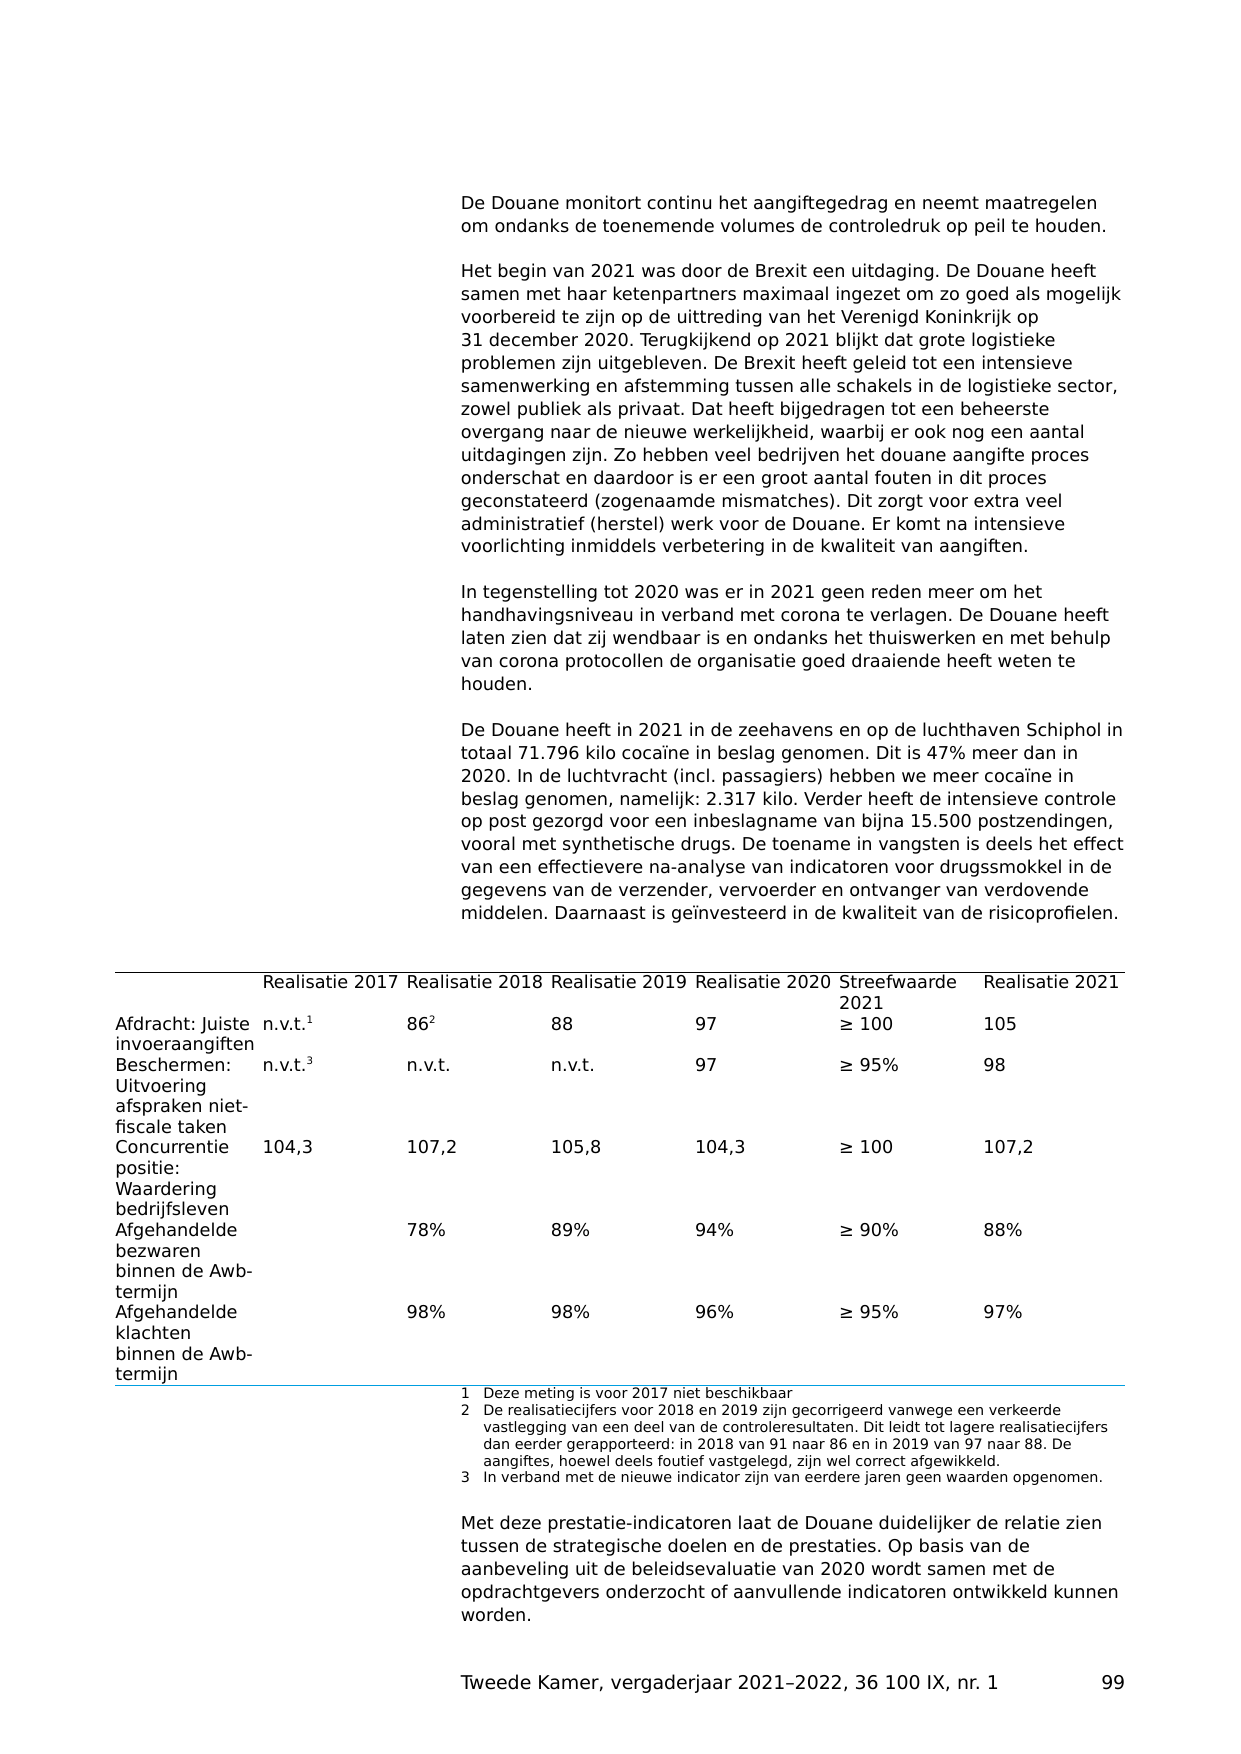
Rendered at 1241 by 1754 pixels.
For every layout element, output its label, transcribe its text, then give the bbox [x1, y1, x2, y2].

table_cell 107,2 [980, 1138, 1125, 1220]
table_cell Realisatie 2020 [692, 973, 836, 1014]
table_cell [259, 1303, 403, 1385]
table_cell Afdracht: Juiste invoeraangiften [115, 1014, 259, 1055]
list In verband met de nieuwe indicator zijn van eerdere jaren geen waarden opgenomen. [461, 1469, 1125, 1486]
table_cell ≥ 100 [836, 1014, 980, 1055]
table_cell n.v.t. [404, 1055, 548, 1137]
text De Douane monitort continu het aangiftegedrag en neemt maatregelen om ondanks de toenemende volumes de controledruk op peil te houden. [461, 191, 1125, 237]
table_cell 94% [692, 1220, 836, 1302]
table_cell 97 [692, 1014, 836, 1055]
table_cell ≥ 95% [836, 1055, 980, 1137]
table_cell Realisatie 2017 [259, 973, 403, 1014]
table_cell 104,3 [692, 1138, 836, 1220]
table_cell 97 [692, 1055, 836, 1137]
table_cell 97% [980, 1303, 1125, 1385]
table_cell 98% [548, 1303, 692, 1385]
table_cell 105,8 [548, 1138, 692, 1220]
table_cell Realisatie 2018 [404, 973, 548, 1014]
table_cell Afgehandelde klachten binnen de Awb-termijn [115, 1303, 259, 1385]
table_cell Afgehandelde bezwaren binnen de Awb-termijn [115, 1220, 259, 1302]
table_cell 862 [404, 1014, 548, 1055]
table_cell Realisatie 2019 [548, 973, 692, 1014]
list Deze meting is voor 2017 niet beschikbaar [461, 1386, 1125, 1402]
table_cell 107,2 [404, 1138, 548, 1220]
text Met deze prestatie-indicatoren laat de Douane duidelijker de relatie zien tussen de strategische doelen en de prestaties. Op basis van de aanbeveling uit de beleidsevaluatie van 2020 wordt samen met de opdrachtgevers onderzocht of aanvullende indicatoren ontwikkeld kunnen worden. [461, 1511, 1125, 1626]
table_cell 98% [404, 1303, 548, 1385]
table_cell 88 [548, 1014, 692, 1055]
table_cell 89% [548, 1220, 692, 1302]
table_cell Concurrentie positie: Waardering bedrijfsleven [115, 1138, 259, 1220]
table_cell Realisatie 2021 [980, 973, 1125, 1014]
text Het begin van 2021 was door de Brexit een uitdaging. De Douane heeft samen met haar ketenpartners maximaal ingezet om zo goed als mogelijk voorbereid te zijn op de uittreding van het Verenigd Koninkrijk op 31 december 2020. Terugkijkend op 2021 blijkt dat grote logistieke problemen zijn uitgebleven. De Brexit heeft geleid tot een intensieve samenwerking en afstemming tussen alle schakels in de logistieke sector, zowel publiek als privaat. Dat heeft bijgedragen tot een beheerste overgang naar de nieuwe werkelijkheid, waarbij er ook nog een aantal uitdagingen zijn. Zo hebben veel bedrijven het douane aangifte proces onderschat en daardoor is er een groot aantal fouten in dit proces geconstateerd (zogenaamde mismatches). Dit zorgt voor extra veel administratief (herstel) werk voor de Douane. Er komt na intensieve voorlichting inmiddels verbetering in de kwaliteit van aangiften. [461, 259, 1125, 557]
table_cell 98 [980, 1055, 1125, 1137]
table_cell n.v.t.3 [259, 1055, 403, 1137]
table_cell [115, 973, 259, 1014]
text De Douane heeft in 2021 in de zeehavens en op de luchthaven Schiphol in totaal 71.796 kilo cocaïne in beslag genomen. Dit is 47% meer dan in 2020. In de luchtvracht (incl. passagiers) hebben we meer cocaïne in beslag genomen, namelijk: 2.317 kilo. Verder heeft de intensieve controle op post gezorgd voor een inbeslagname van bijna 15.500 postzendingen, vooral met synthetische drugs. De toename in vangsten is deels het effect van een effectievere na-analyse van indicatoren voor drugssmokkel in de gegevens van de verzender, vervoerder en ontvanger van verdovende middelen. Daarnaast is geïnvesteerd in de kwaliteit van de risicoprofielen. [461, 718, 1125, 924]
text In tegenstelling tot 2020 was er in 2021 geen reden meer om het handhavingsniveau in verband met corona te verlagen. De Douane heeft laten zien dat zij wendbaar is en ondanks het thuiswerken en met behulp van corona protocollen de organisatie goed draaiende heeft weten te houden. [461, 580, 1125, 695]
list De realisatiecijfers voor 2018 en 2019 zijn gecorrigeerd vanwege een verkeerde vastlegging van een deel van de controleresultaten. Dit leidt tot lagere realisatiecijfers dan eerder gerapporteerd: in 2018 van 91 naar 86 en in 2019 van 97 naar 88. De aangiftes, hoewel deels foutief vastgelegd, zijn wel correct afgewikkeld. [461, 1402, 1125, 1469]
table_cell n.v.t. [548, 1055, 692, 1137]
table_cell 78% [404, 1220, 548, 1302]
table_cell ≥ 100 [836, 1138, 980, 1220]
table_cell Streefwaarde 2021 [836, 973, 980, 1014]
table_cell ≥ 95% [836, 1303, 980, 1385]
table_cell 104,3 [259, 1138, 403, 1220]
table_cell ≥ 90% [836, 1220, 980, 1302]
table_cell 88% [980, 1220, 1125, 1302]
table_cell n.v.t.1 [259, 1014, 403, 1055]
table_cell Beschermen: Uitvoering afspraken niet-fiscale taken [115, 1055, 259, 1137]
table_cell 96% [692, 1303, 836, 1385]
table_cell 105 [980, 1014, 1125, 1055]
table_cell [259, 1220, 403, 1302]
table_header Tabel 36 Realisatie prestatie-indicatoren Douane (meetbare gegevens) [115, 947, 1125, 972]
